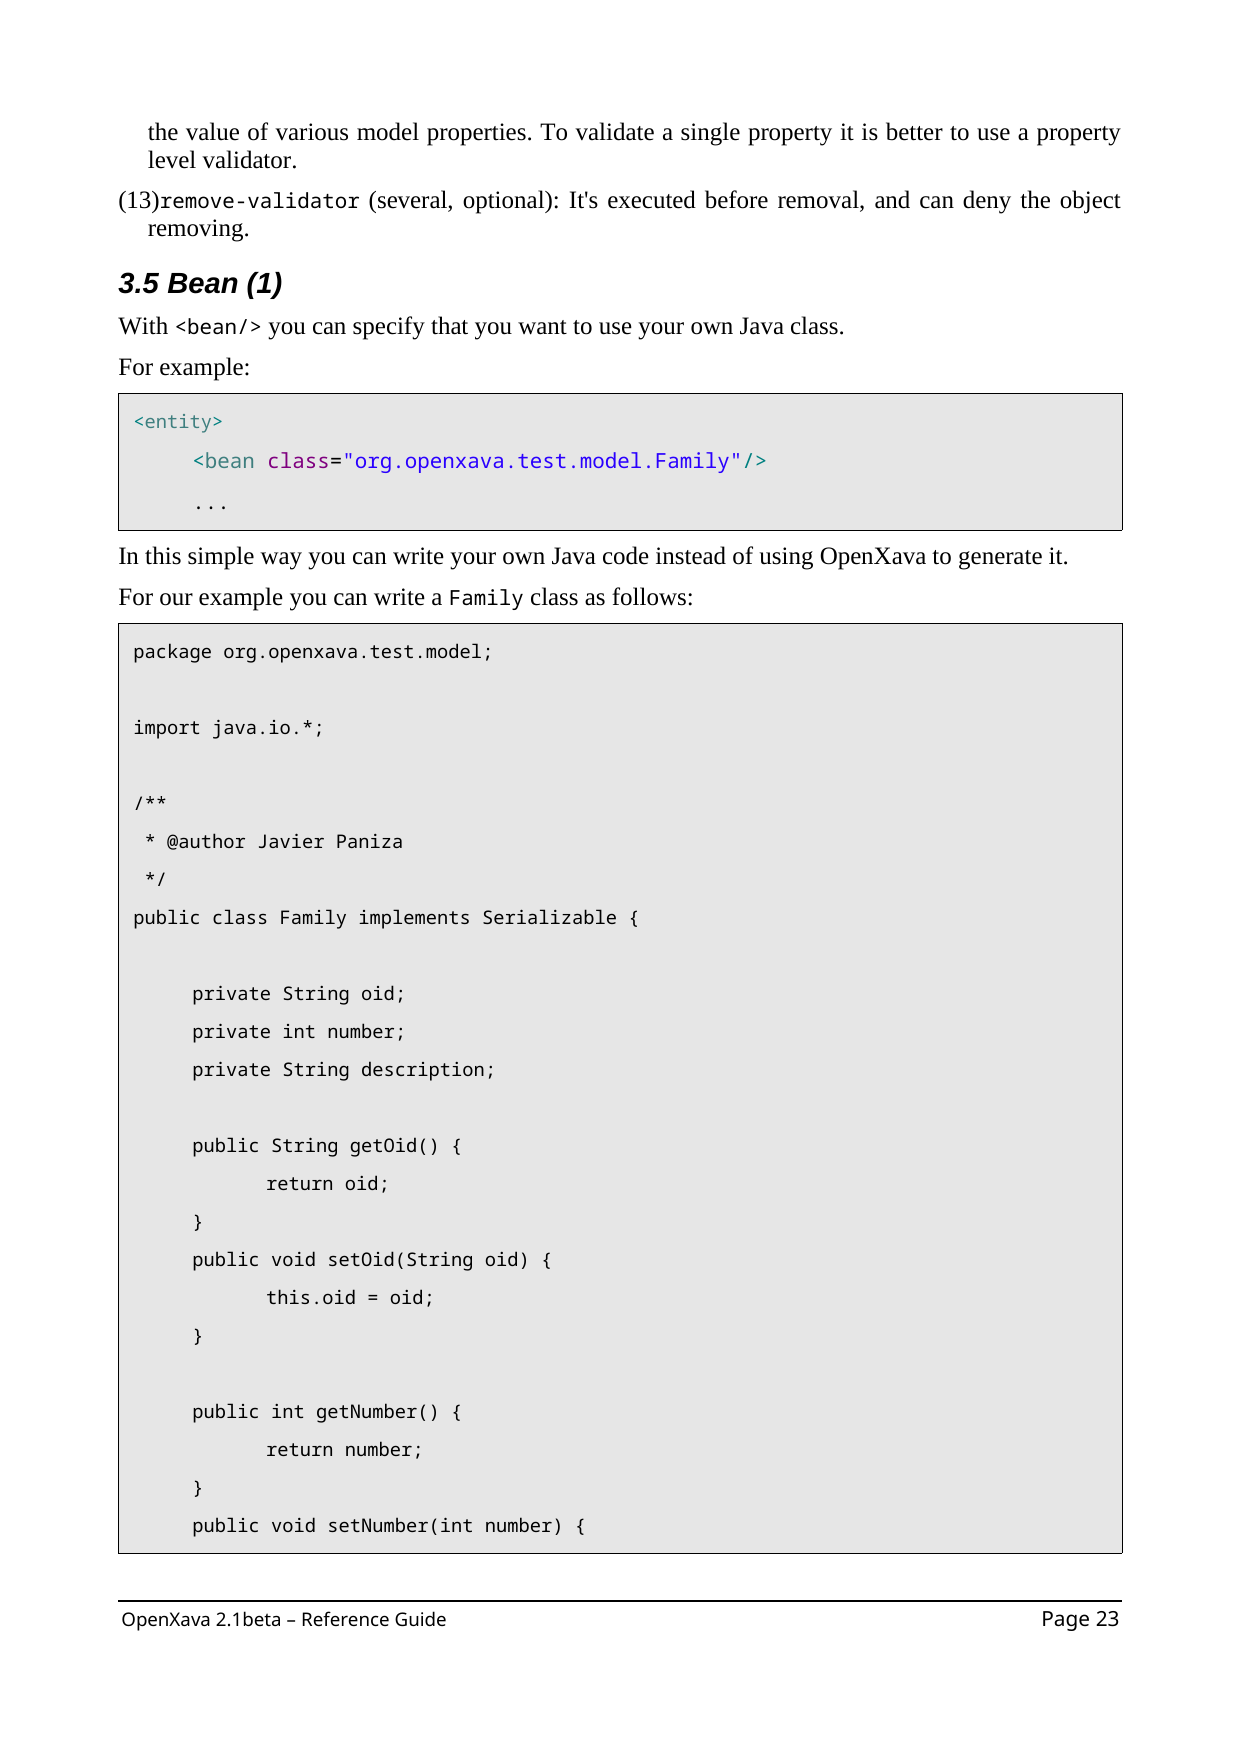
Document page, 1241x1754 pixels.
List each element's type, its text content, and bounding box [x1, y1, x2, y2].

text this.oid = oid; [119, 1270, 1122, 1308]
text import java.io.*; [119, 699, 1122, 737]
text */ [119, 851, 1122, 889]
text For example: [118, 353, 1122, 381]
text * @author Javier Paniza [119, 813, 1122, 851]
text /** [119, 775, 1122, 813]
text With <bean/> you can specify that you want to use your own Java class. [118, 312, 1122, 340]
text ... [119, 472, 1122, 530]
text package org.openxava.test.model; [119, 624, 1122, 661]
text private int number; [119, 1003, 1122, 1042]
text public void setNumber(int number) { [119, 1498, 1122, 1553]
text public class Family implements Serializable { [119, 889, 1122, 927]
text } [119, 1460, 1122, 1498]
text private String description; [119, 1042, 1122, 1079]
text public int getNumber() { [119, 1384, 1122, 1422]
text For our example you can write a Family class as follows: [118, 583, 1122, 611]
text public String getOid() { [119, 1118, 1122, 1156]
list the value of various model properties. To validate a single property it is better to use a property level validator. [118, 118, 1122, 173]
text In this simple way you can write your own Java code instead of using OpenXava to generate it. [118, 542, 1122, 570]
text <bean class="org.openxava.test.model.Family"/> [119, 431, 1122, 472]
text public void setOid(String oid) { [119, 1232, 1122, 1270]
text } [119, 1194, 1122, 1232]
list remove-validator (several, optional): It's executed before removal, and can deny the object removing. [118, 186, 1122, 242]
text return oid; [119, 1156, 1122, 1194]
subtitle Bean (1) [118, 267, 1122, 300]
text <entity> [119, 394, 1122, 431]
text } [119, 1308, 1122, 1346]
text private String oid; [119, 966, 1122, 1003]
text return number; [119, 1422, 1122, 1460]
